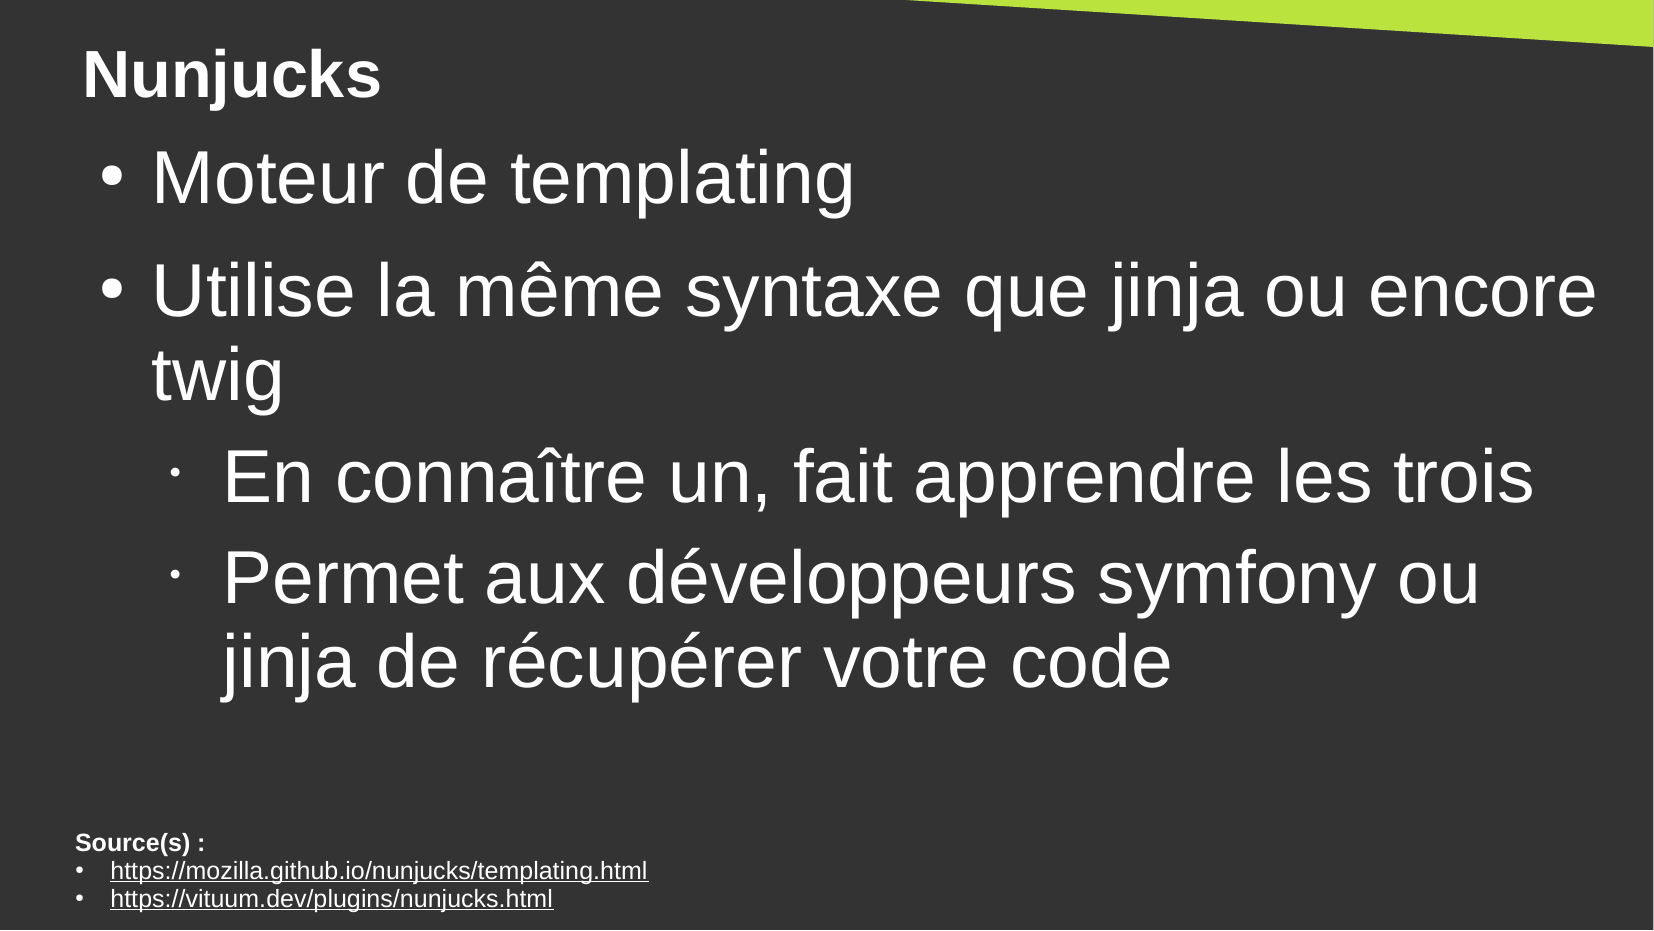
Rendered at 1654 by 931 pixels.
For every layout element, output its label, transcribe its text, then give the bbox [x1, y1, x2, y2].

title Nunjucks [82, 37, 1571, 112]
list Moteur de templating Utilise la même syntaxe que jinja ou encore twig En connaître un, fait apprendre les trois Permet aux développeurs symfony ou jinja de récupérer votre code [80, 135, 1619, 827]
text_box [905, 0, 1654, 48]
text_box Source(s) : https://mozilla.github.io/nunjucks/templating.html https://vituum.dev/plugins/nunjucks.html [60, 821, 1546, 931]
